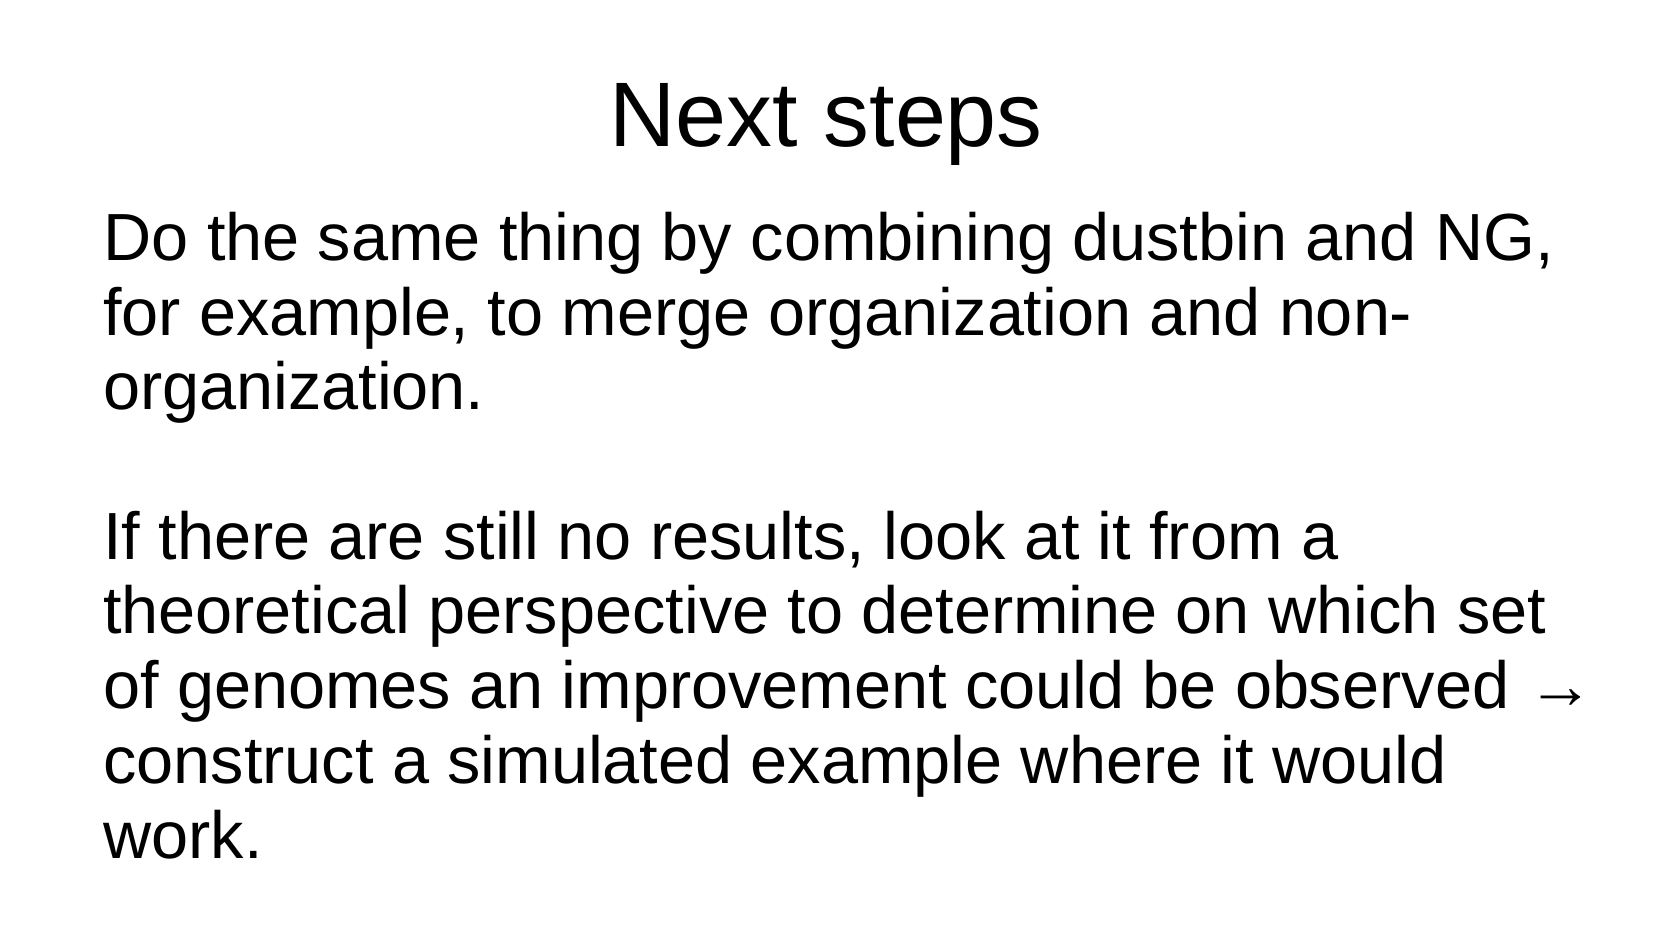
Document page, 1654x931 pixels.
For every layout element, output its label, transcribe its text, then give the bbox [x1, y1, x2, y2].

text_box Do the same thing by combining dustbin and NG, for example, to merge organization and non-organization. If there are still no results, look at it from a theoretical perspective to determine on which set of genomes an improvement could be observed → construct a simulated example where it would work. [88, 192, 1625, 886]
title Next steps [82, 37, 1571, 193]
